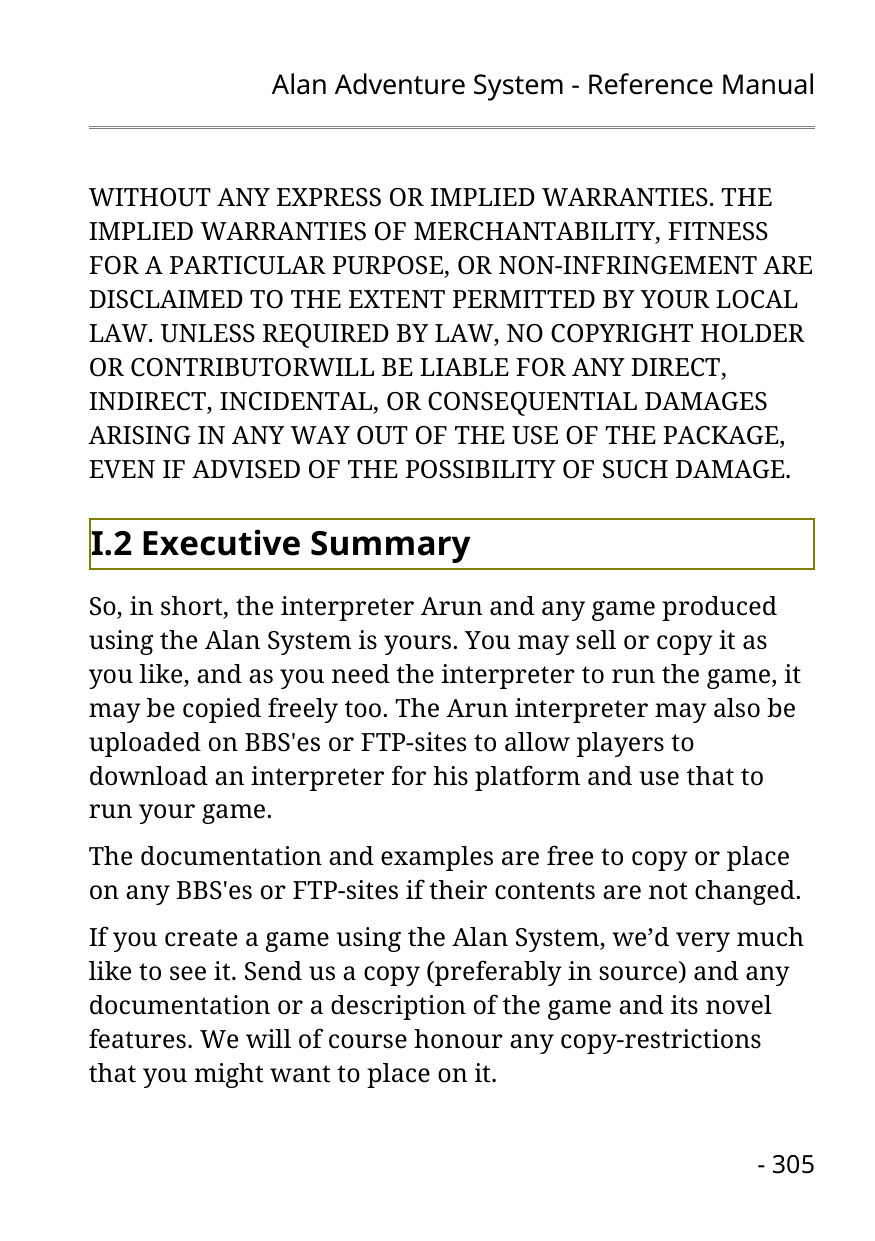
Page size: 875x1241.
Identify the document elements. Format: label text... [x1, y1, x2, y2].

subtitle Executive Summary [91, 520, 813, 568]
text The documentation and examples are free to copy or place on any BBS'es or FTP-sites if their contents are not changed. [88, 839, 815, 907]
text WITHOUT ANY EXPRESS OR IMPLIED WARRANTIES. THE IMPLIED WARRANTIES OF MERCHANTABILITY, FITNESS FOR A PARTICULAR PURPOSE, OR NON-INFRINGEMENT ARE DISCLAIMED TO THE EXTENT PERMITTED BY YOUR LOCAL LAW. UNLESS REQUIRED BY LAW, NO COPYRIGHT HOLDER OR CONTRIBUTORWILL BE LIABLE FOR ANY DIRECT, INDIRECT, INCIDENTAL, OR CONSEQUENTIAL DAMAGES ARISING IN ANY WAY OUT OF THE USE OF THE PACKAGE, EVEN IF ADVISED OF THE POSSIBILITY OF SUCH DAMAGE. [88, 180, 815, 486]
text If you create a game using the Alan System, we’d very much like to see it. Send us a copy (preferably in source) and any documentation or a description of the game and its novel features. We will of course honour any copy-restrictions that you might want to place on it. [88, 920, 815, 1090]
text So, in short, the interpreter Arun and any game produced using the Alan System is yours. You may sell or copy it as you like, and as you need the interpreter to run the game, it may be copied freely too. The Arun interpreter may also be uploaded on BBS'es or FTP-sites to allow players to download an interpreter for his platform and use that to run your game. [88, 589, 815, 826]
